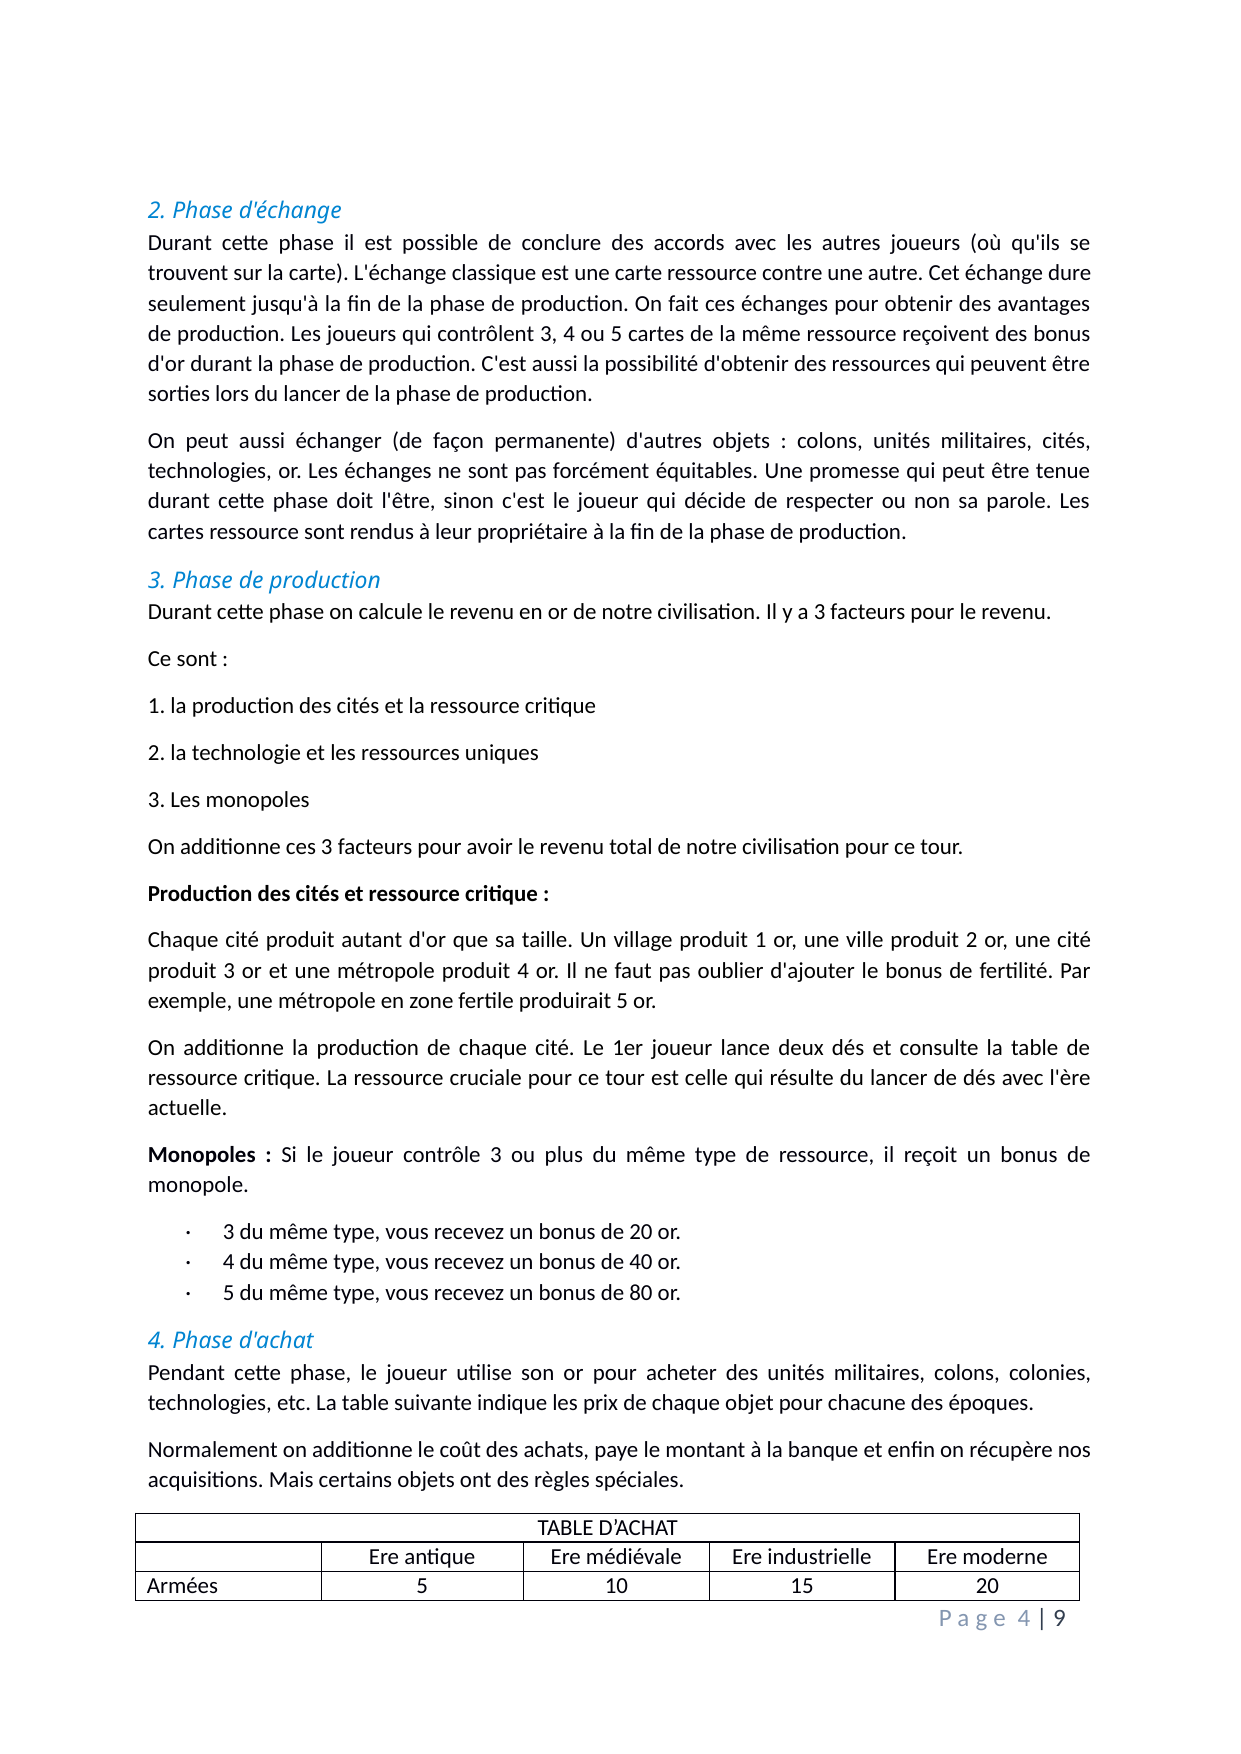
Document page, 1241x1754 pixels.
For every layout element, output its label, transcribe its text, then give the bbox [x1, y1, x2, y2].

list 4 du même type, vous recevez un bonus de 40 or. [185, 1247, 1093, 1275]
table_cell Ere industrielle [710, 1543, 894, 1571]
text On additionne ces 3 facteurs pour avoir le revenu total de notre civilisation pour ce tour. [148, 832, 1093, 860]
subtitle 2. Phase d'échange [148, 194, 1093, 226]
text 2. la technologie et les ressources uniques [148, 738, 1093, 766]
text 3. Les monopoles [148, 785, 1093, 813]
table_cell Ere médiévale [524, 1543, 709, 1571]
text Pendant cette phase, le joueur utilise son or pour acheter des unités militaires, colons, colonies, technologies, etc. La table suivante indique les prix de chaque objet pour chacune des époques. [148, 1358, 1093, 1416]
table_cell [136, 1543, 321, 1571]
subtitle 4. Phase d'achat [148, 1324, 1093, 1356]
text On peut aussi échanger (de façon permanente) d'autres objets : colons, unités militaires, cités, technologies, or. Les échanges ne sont pas forcément équitables. Une promesse qui peut être tenue durant cette phase doit l'être, sinon c'est le joueur qui décide de respecter ou non sa parole. Les cartes ressource sont rendus à leur propriétaire à la fin de la phase de production. [148, 426, 1093, 545]
text Normalement on additionne le coût des achats, paye le montant à la banque et enfin on récupère nos acquisitions. Mais certains objets ont des règles spéciales. [148, 1435, 1093, 1493]
text Chaque cité produit autant d'or que sa taille. Un village produit 1 or, une ville produit 2 or, une cité produit 3 or et une métropole produit 4 or. Il ne faut pas oublier d'ajouter le bonus de fertilité. Par exemple, une métropole en zone fertile produirait 5 or. [148, 926, 1093, 1014]
text 1. la production des cités et la ressource critique [148, 691, 1093, 719]
table_cell Ere antique [322, 1543, 523, 1571]
text Production des cités et ressource critique : [148, 879, 1093, 907]
text On additionne la production de chaque cité. Le 1er joueur lance deux dés et consulte la table de ressource critique. La ressource cruciale pour ce tour est celle qui résulte du lancer de dés avec l'ère actuelle. [148, 1033, 1093, 1121]
table_cell 5 [322, 1572, 523, 1599]
subtitle 3. Phase de production [148, 564, 1093, 595]
table_cell Armées [136, 1572, 321, 1599]
list 5 du même type, vous recevez un bonus de 80 or. [185, 1278, 1093, 1306]
text Monopoles : Si le joueur contrôle 3 ou plus du même type de ressource, il reçoit un bonus de monopole. [148, 1140, 1093, 1198]
table_cell 15 [710, 1572, 894, 1599]
text Durant cette phase on calcule le revenu en or de notre civilisation. Il y a 3 facteurs pour le revenu. [148, 597, 1093, 625]
text Ce sont : [148, 644, 1093, 672]
list 3 du même type, vous recevez un bonus de 20 or. [185, 1217, 1093, 1245]
table_cell Ere moderne [896, 1543, 1079, 1571]
table_header TABLE D’ACHAT [136, 1514, 1079, 1541]
text Durant cette phase il est possible de conclure des accords avec les autres joueurs (où qu'ils se trouvent sur la carte). L'échange classique est une carte ressource contre une autre. Cet échange dure seulement jusqu'à la fin de la phase de production. On fait ces échanges pour obtenir des avantages de production. Les joueurs qui contrôlent 3, 4 ou 5 cartes de la même ressource reçoivent des bonus d'or durant la phase de production. C'est aussi la possibilité d'obtenir des ressources qui peuvent être sorties lors du lancer de la phase de production. [148, 228, 1093, 407]
table_cell 20 [896, 1572, 1079, 1599]
table_cell 10 [524, 1572, 709, 1599]
